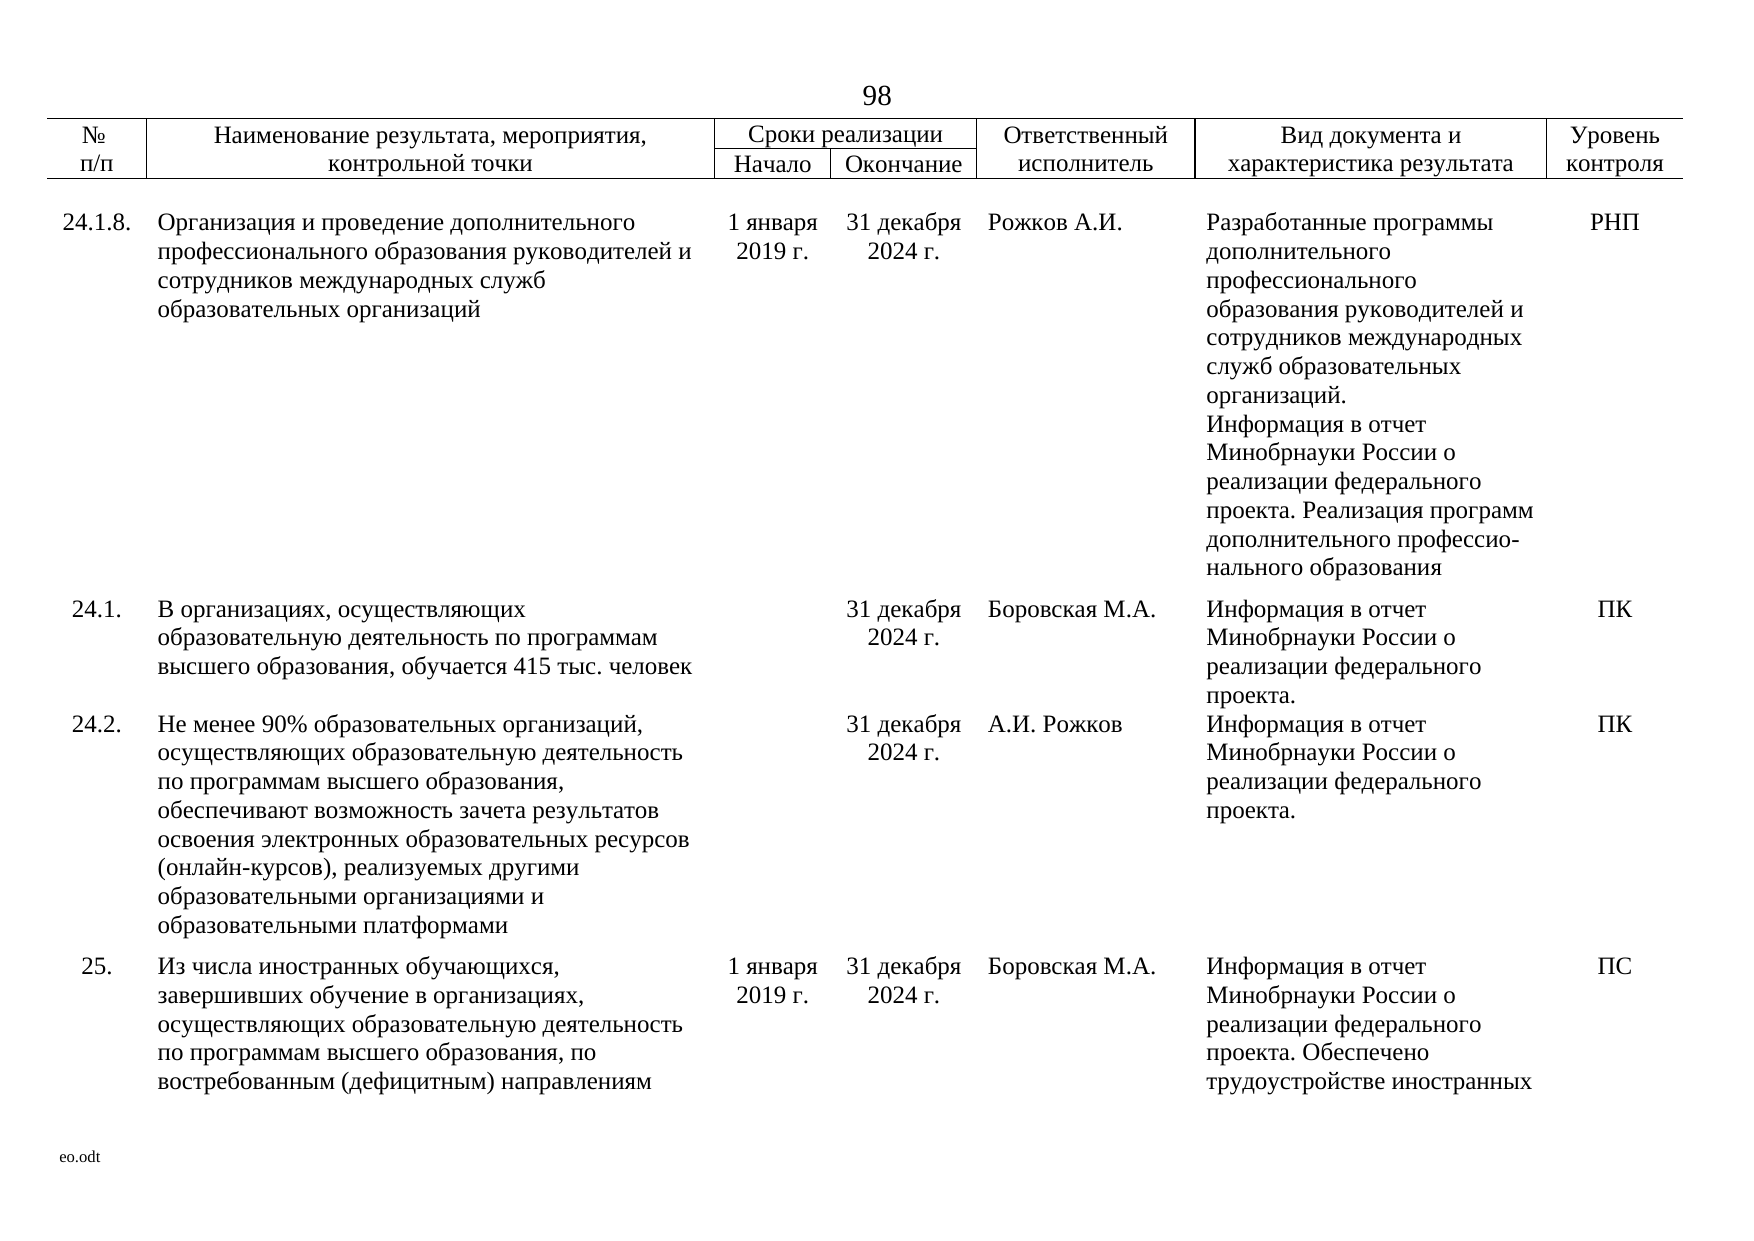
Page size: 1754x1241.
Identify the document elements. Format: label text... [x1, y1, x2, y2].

table_cell 31 декабря 2024 г. [831, 594, 976, 709]
table_cell 24.2. [47, 709, 146, 951]
table_cell Начало [715, 149, 830, 178]
table_header Сроки реализации [715, 119, 976, 148]
table_cell Из числа иностранных обучающихся, завершивших обучение в организациях, осуществляющих образовательную деятельность по программам высшего образования, по востребованным (дефицитным) направлениям [146, 951, 714, 1095]
table_cell Окончание [831, 149, 976, 178]
table_cell [47, 179, 146, 207]
table_cell А.И. Рожков [976, 709, 1195, 951]
table_cell [1546, 179, 1683, 207]
table_cell РНП [1546, 208, 1683, 594]
table_cell [714, 594, 831, 709]
table_header Вид документа и характеристика результата [1196, 119, 1546, 178]
table_header Наименование результата, мероприятия, контрольной точки [147, 119, 714, 178]
table_cell [714, 709, 831, 951]
table_cell Боровская М.А. [976, 594, 1195, 709]
table_header Ответственный исполнитель [977, 119, 1194, 178]
table_header Уровень контроля [1547, 119, 1683, 178]
table_cell Рожков А.И. [976, 208, 1195, 594]
table_cell 31 декабря 2024 г. [831, 709, 976, 951]
table_cell [146, 179, 714, 207]
table_cell 1 января 2019 г. [714, 951, 831, 1095]
table_cell [1195, 179, 1546, 207]
table_cell 25. [47, 951, 146, 1095]
table_cell 31 декабря 2024 г. [831, 951, 976, 1095]
table_cell ПК [1546, 709, 1683, 951]
table_cell ПК [1546, 594, 1683, 709]
table_cell [976, 179, 1195, 207]
table_cell 24.1. [47, 594, 146, 709]
table_cell 24.1.8. [47, 208, 146, 594]
table_cell Организация и проведение дополнительного профессионального образования руководителей и сотрудников международных служб образовательных организаций [146, 208, 714, 594]
table_header № п/п [47, 119, 146, 178]
table_cell [831, 179, 976, 207]
table_cell Информация в отчет Минобрнауки России о реализации федерального проекта. Обеспечено трудоустройстве иностранных [1195, 951, 1546, 1095]
table_cell ПС [1546, 951, 1683, 1095]
table_cell Разработанные программы дополнительного профессионального образования руководителей и сотрудников международных служб образовательных организаций. Информация в отчет Минобрнауки России о реализации федерального проекта. Реализация программ дополнительного профессио­нального образования [1195, 208, 1546, 594]
table_cell 1 января 2019 г. [714, 208, 831, 594]
table_cell Информация в отчет Минобрнауки России о реализации федерального проекта. [1195, 594, 1546, 709]
table_cell Не менее 90% образовательных организаций, осуществляющих образовательную деятельность по программам высшего образования, обеспечивают возможность зачета результатов освоения электронных образовательных ресурсов (онлайн-курсов), реализуемых другими образовательными организациями и образовательными платформами [146, 709, 714, 951]
table_cell Информация в отчет Минобрнауки России о реализации федерального проекта. [1195, 709, 1546, 951]
table_cell В организациях, осуществляющих образовательную деятельность по программам высшего образования, обучается 415 тыс. человек [146, 594, 714, 709]
table_cell [714, 179, 831, 207]
table_cell 31 декабря 2024 г. [831, 208, 976, 594]
table_cell Боровская М.А. [976, 951, 1195, 1095]
